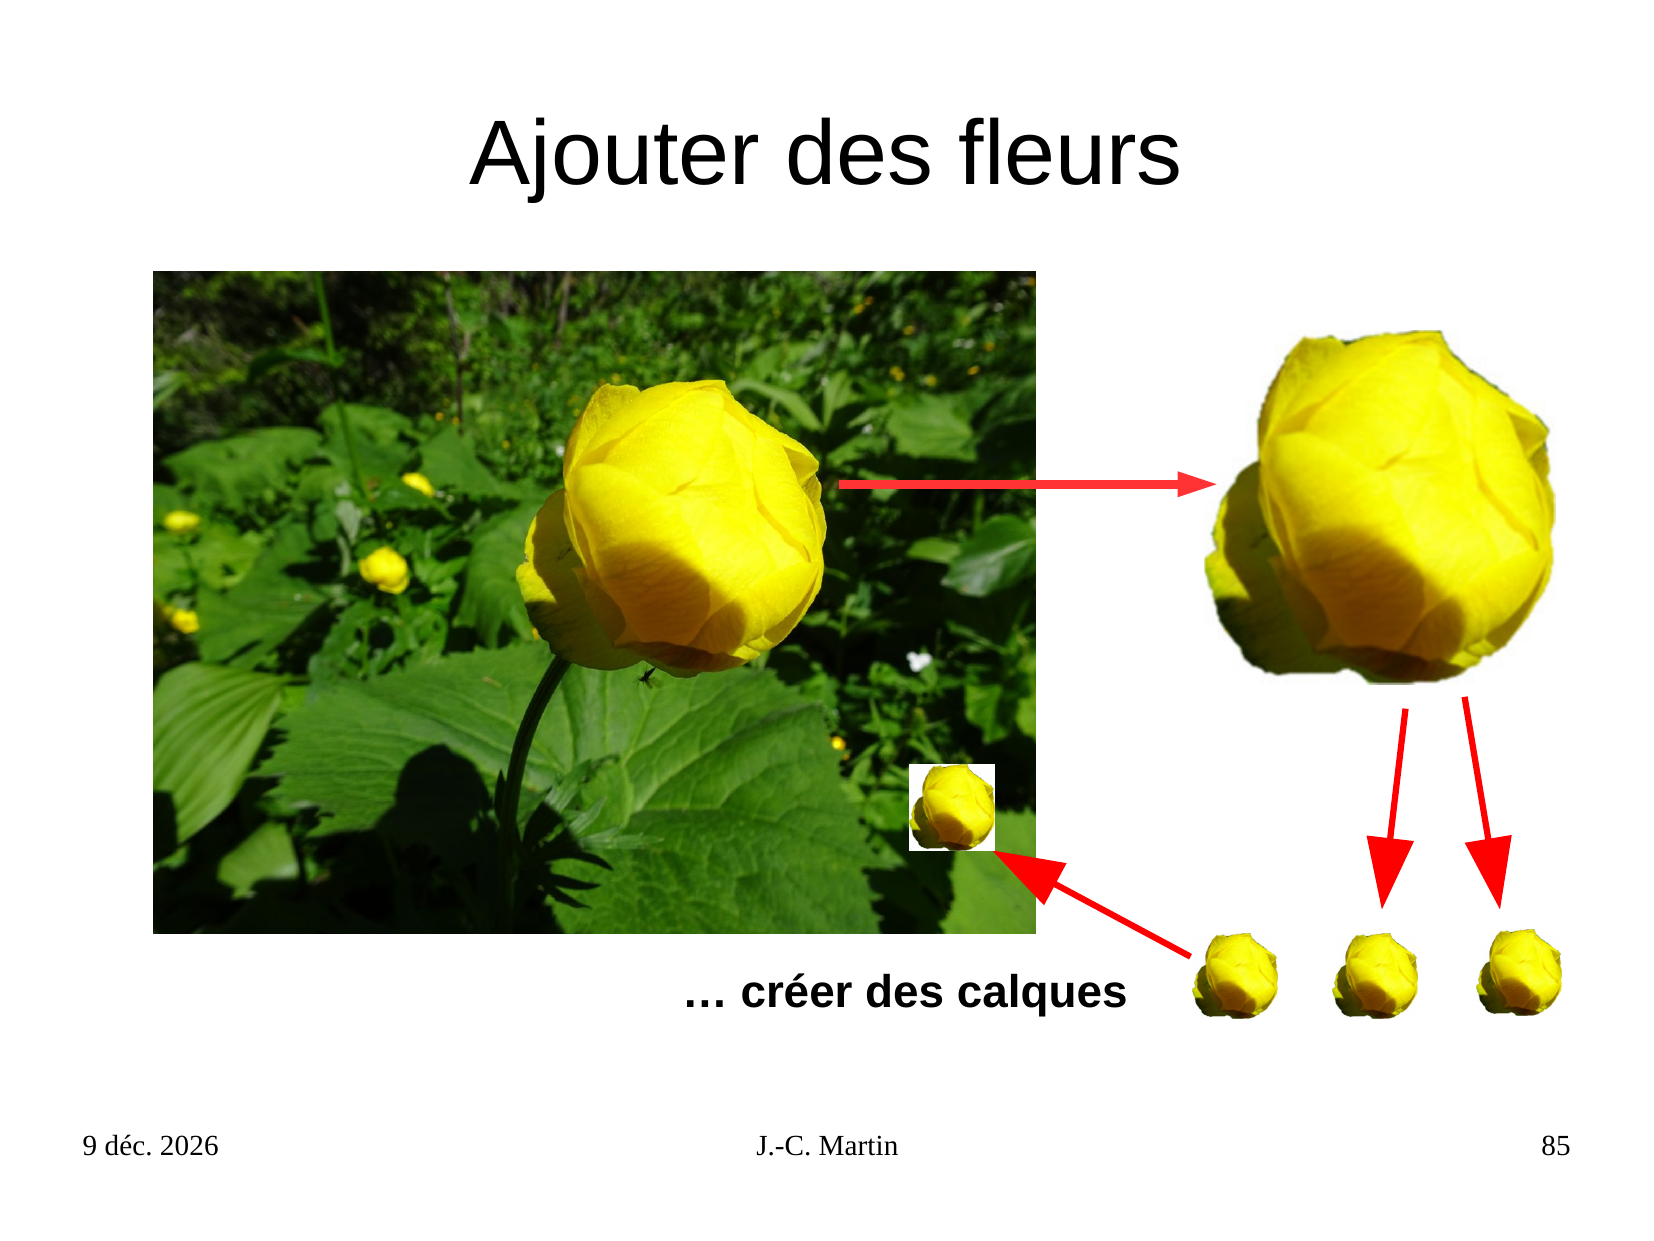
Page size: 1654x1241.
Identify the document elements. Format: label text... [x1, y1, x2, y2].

title Ajouter des fleurs [82, 49, 1571, 257]
picture [153, 271, 1036, 934]
picture [1192, 933, 1278, 1019]
picture [1476, 929, 1562, 1016]
text_box … créer des calques [676, 967, 1134, 1016]
picture [1204, 330, 1556, 686]
picture [1332, 933, 1418, 1019]
